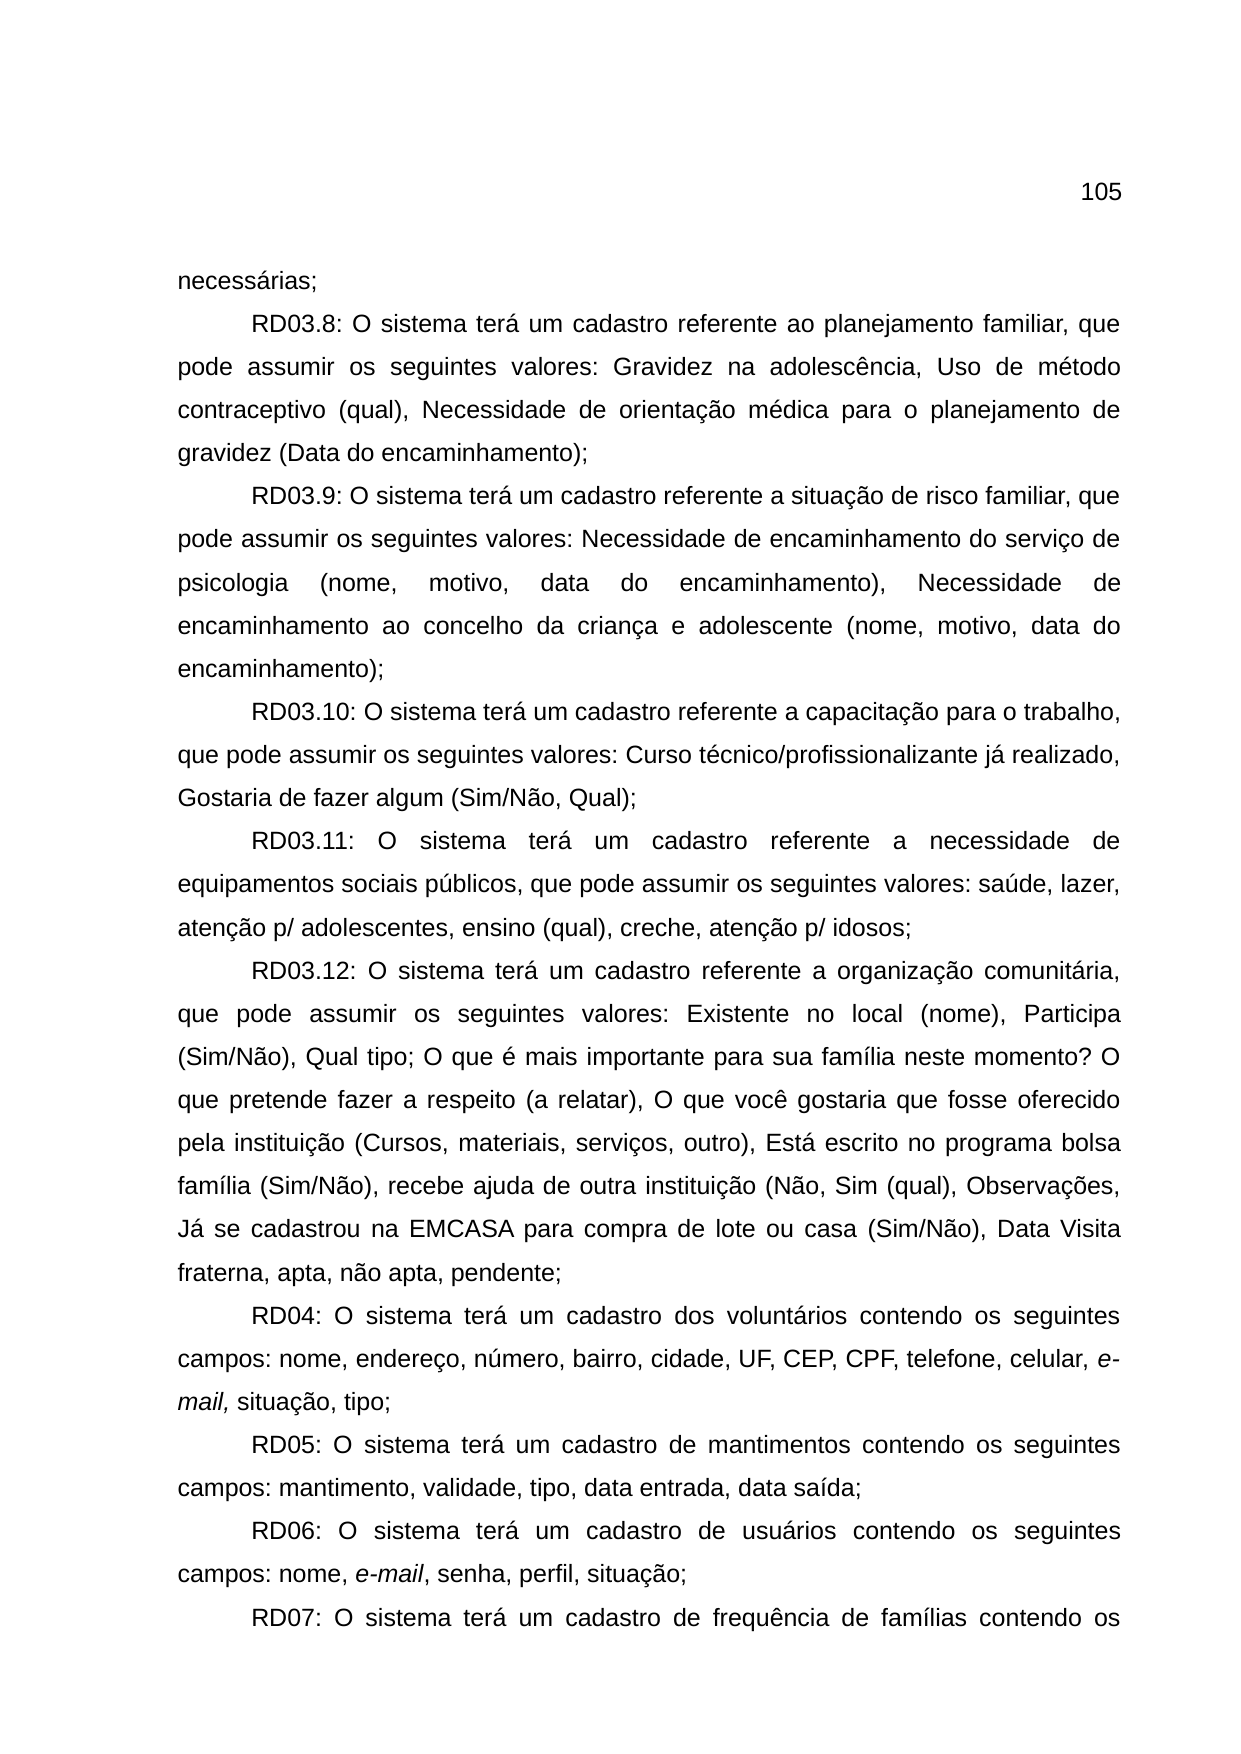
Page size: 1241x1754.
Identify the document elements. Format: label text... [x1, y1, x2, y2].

text RD07: O sistema terá um cadastro de frequência de famílias contendo os [177, 1603, 1122, 1631]
text RD03.10: O sistema terá um cadastro referente a capacitação para o trabalho, que pode assumir os seguintes valores: Curso técnico/profissionalizante já realizado, Gostaria de fazer algum (Sim/Não, Qual); [177, 697, 1122, 812]
text RD05: O sistema terá um cadastro de mantimentos contendo os seguintes campos: mantimento, validade, tipo, data entrada, data saída; [177, 1430, 1122, 1502]
text RD03.11: O sistema terá um cadastro referente a necessidade de equipamentos sociais públicos, que pode assumir os seguintes valores: saúde, lazer, atenção p/ adolescentes, ensino (qual), creche, atenção p/ idosos; [177, 826, 1122, 941]
text RD06: O sistema terá um cadastro de usuários contendo os seguintes campos: nome, e-mail, senha, perfil, situação; [177, 1516, 1122, 1588]
text RD03.12: O sistema terá um cadastro referente a organização comunitária, que pode assumir os seguintes valores: Existente no local (nome), Participa (Sim/Não), Qual tipo; O que é mais importante para sua família neste momento? O que pretende fazer a respeito (a relatar), O que você gostaria que fosse oferecido pela instituição (Cursos, materiais, serviços, outro), Está escrito no programa bolsa família (Sim/Não), recebe ajuda de outra instituição (Não, Sim (qual), Observações, Já se cadastrou na EMCASA para compra de lote ou casa (Sim/Não), Data Visita fraterna, apta, não apta, pendente; [177, 956, 1122, 1286]
text RD03.8: O sistema terá um cadastro referente ao planejamento familiar, que pode assumir os seguintes valores: Gravidez na adolescência, Uso de método contraceptivo (qual), Necessidade de orientação médica para o planejamento de gravidez (Data do encaminhamento); [177, 309, 1122, 467]
text RD03.9: O sistema terá um cadastro referente a situação de risco familiar, que pode assumir os seguintes valores: Necessidade de encaminhamento do serviço de psicologia (nome, motivo, data do encaminhamento), Necessidade de encaminhamento ao concelho da criança e adolescente (nome, motivo, data do encaminhamento); [177, 481, 1122, 683]
text RD04: O sistema terá um cadastro dos voluntários contendo os seguintes campos: nome, endereço, número, bairro, cidade, UF, CEP, CPF, telefone, celular, e-mail, situação, tipo; [177, 1301, 1122, 1416]
text necessárias; [177, 266, 1122, 294]
